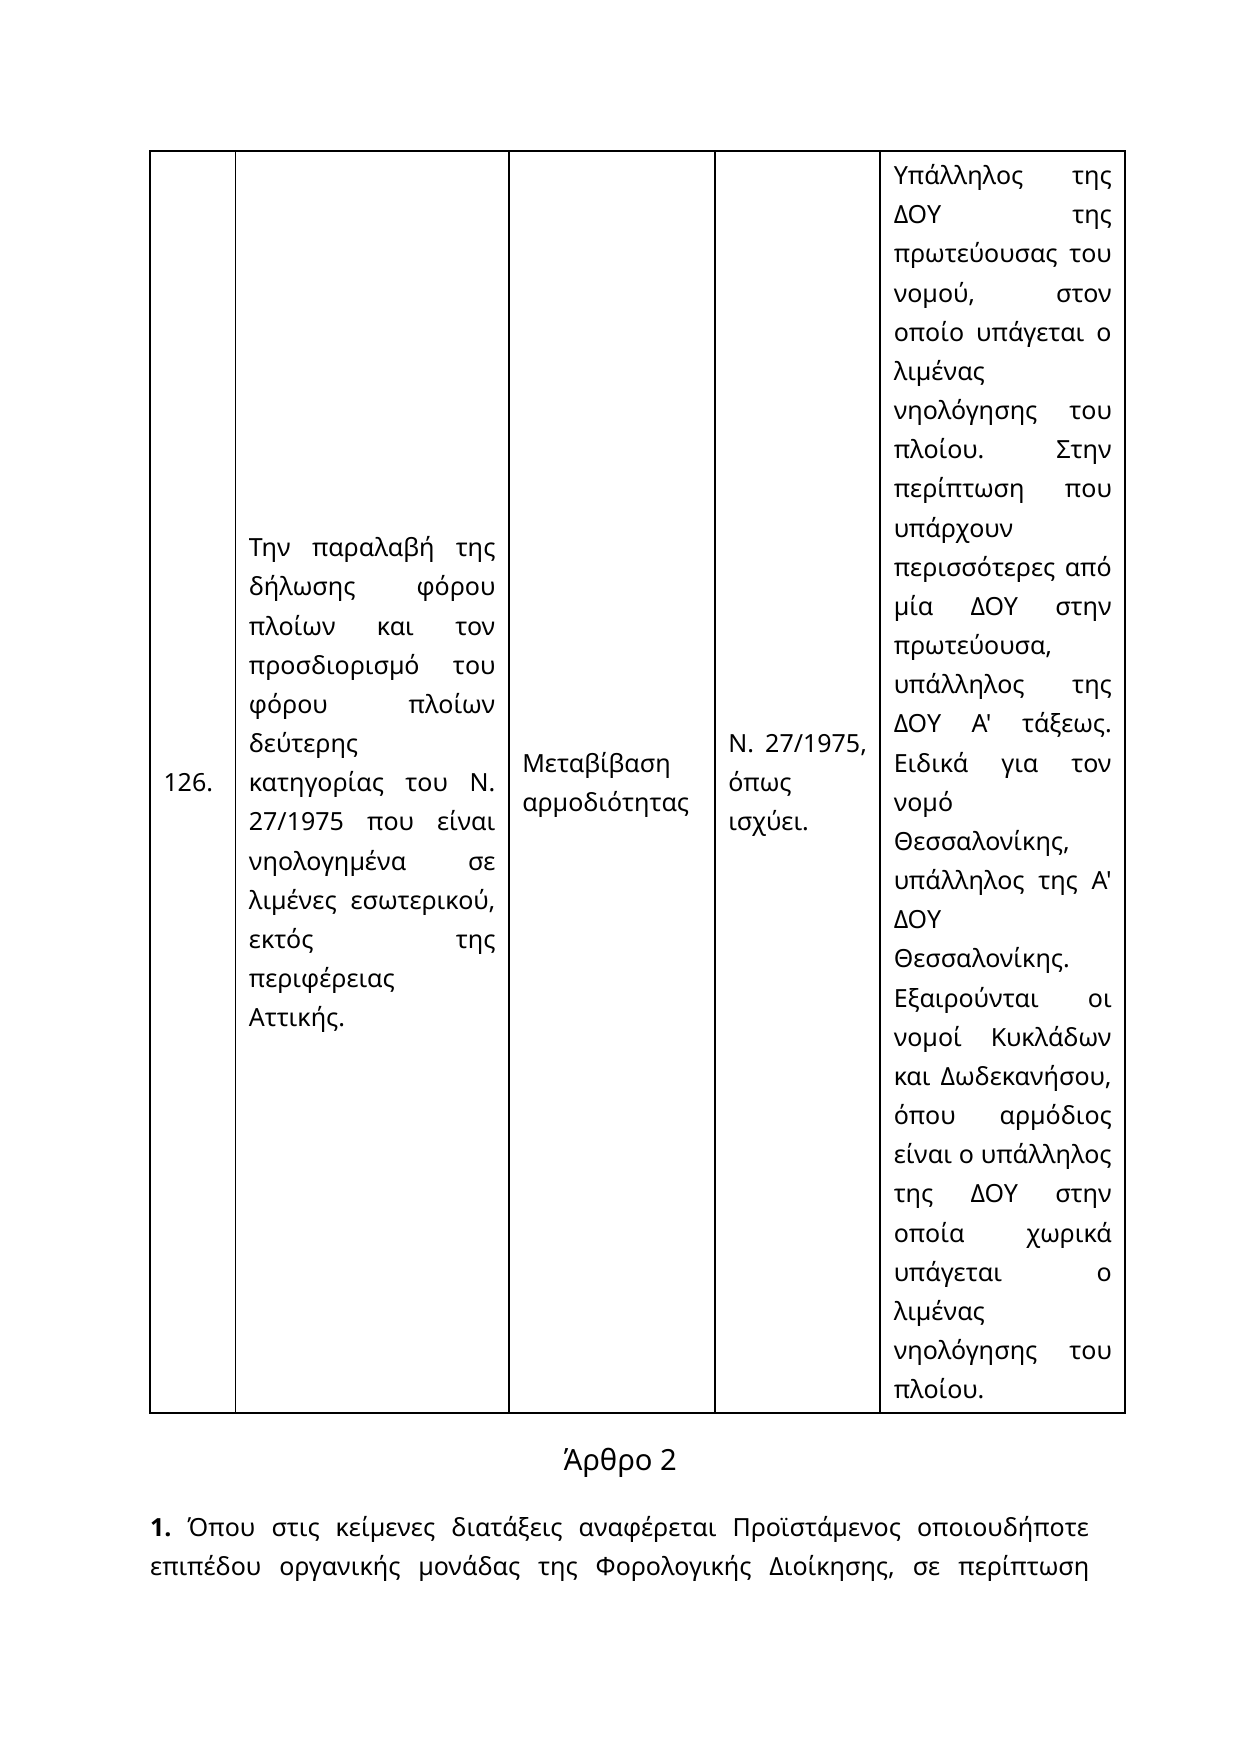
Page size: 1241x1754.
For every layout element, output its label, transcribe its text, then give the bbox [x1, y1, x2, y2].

table_cell Υπάλληλος της ΔΟΥ της πρωτεύουσας του νομού, στον οποίο υπάγεται ο λιμένας νηολόγησης του πλοίου. Στην περίπτωση που υπάρχουν περισσότερες από μία ΔΟΥ στην πρωτεύουσα, υπάλληλος της ΔΟΥ Α' τάξεως. Ειδικά για τον νομό Θεσσαλονίκης, υπάλληλος της Α' ΔΟΥ Θεσσαλονίκης. Εξαιρούνται οι νομοί Κυκλάδων και Δωδεκανήσου, όπου αρμόδιος είναι ο υπάλληλος της ΔΟΥ στην οποία χωρικά υπάγεται ο λιμένας νηολόγησης του πλοίου. [881, 152, 1124, 1412]
subtitle Άρθρο 2 [150, 1439, 1090, 1478]
table_cell Την παραλαβή της δήλωσης φόρου πλοίων και τον προσδιορισμό του φόρου πλοίων δεύτερης κατηγορίας του Ν. 27/1975 που είναι νηολογημένα σε λιμένες εσωτερικού, εκτός της περιφέρειας Αττικής. [236, 152, 508, 1412]
table_cell Ν. 27/1975, όπως ισχύει. [716, 152, 879, 1412]
text 1. Όπου στις κείμενες διατάξεις αναφέρεται Προϊστάμενος οποιουδήποτε επιπέδου οργανικής μονάδας της Φορολογικής Διοίκησης, σε περίπτωση [150, 1509, 1090, 1583]
table_cell Μεταβίβαση αρμοδιότητας [510, 152, 714, 1412]
table_cell 126. [151, 152, 235, 1412]
